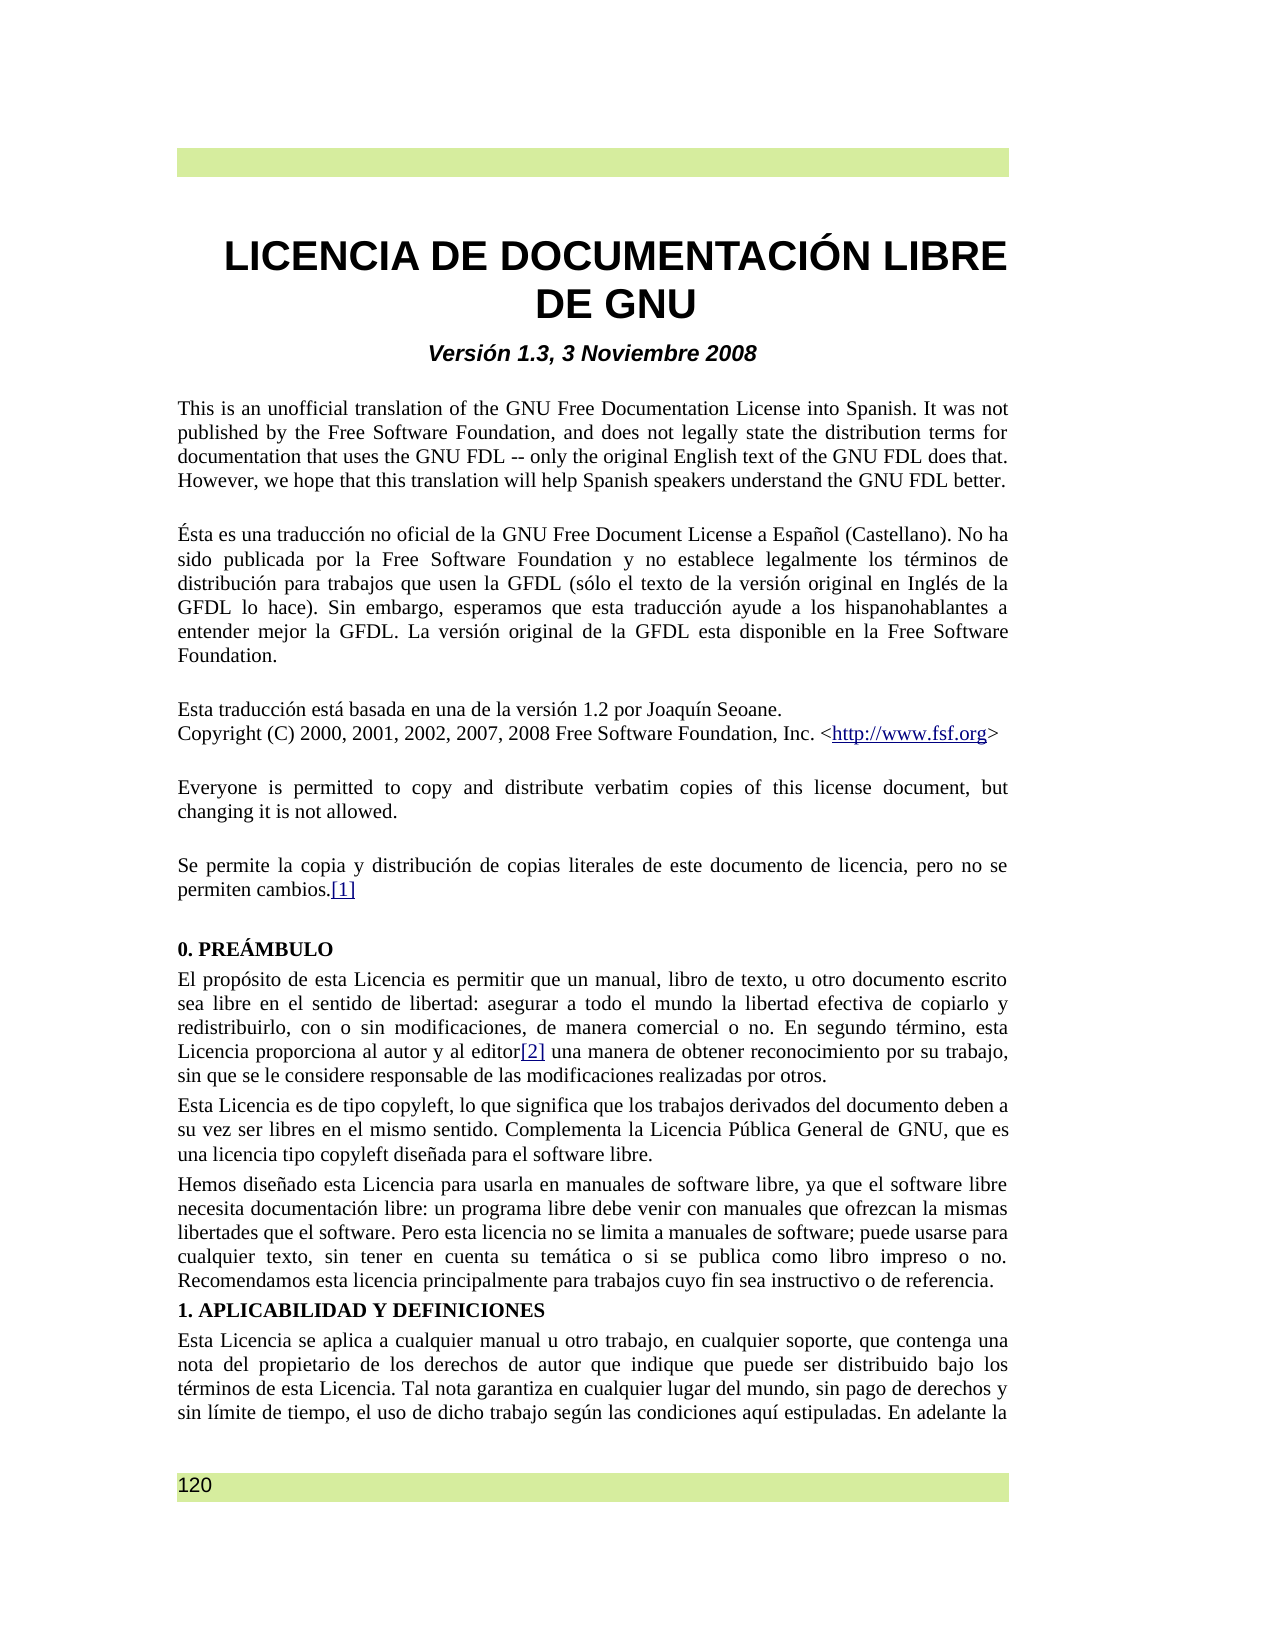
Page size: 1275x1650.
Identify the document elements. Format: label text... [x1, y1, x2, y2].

subtitle LICENCIA DE DOCUMENTACIÓN LIBRE DE GNU [177, 232, 1009, 327]
text Ésta es una traducción no oficial de la GNU Free Document License a Español (Castellano). No ha sido publicada por la Free Software Foundation y no establece legalmente los términos de distribución para trabajos que usen la GFDL (sólo el texto de la versión original en Inglés de la GFDL lo hace). Sin embargo, esperamos que esta traducción ayude a los hispanohablantes a entender mejor la GFDL. La versión original de la GFDL esta disponible en la Free Software Foundation. [177, 522, 1009, 691]
text Esta traducción está basada en una de la versión 1.2 por Joaquín Seoane. Copyright (C) 2000, 2001, 2002, 2007, 2008 Free Software Foundation, Inc. <http://www.fsf.org> [177, 697, 1009, 769]
text Versión 1.3, 3 Noviembre 2008 [177, 340, 1009, 366]
text Esta Licencia es de tipo copyleft, lo que significa que los trabajos derivados del documento deben a su vez ser libres en el mismo sentido. Complementa la Licencia Pública General de GNU, que es una licencia tipo copyleft diseñada para el software libre. [177, 1093, 1009, 1166]
text El propósito de esta Licencia es permitir que un manual, libro de texto, u otro documento escrito sea libre en el sentido de libertad: asegurar a todo el mundo la libertad efectiva de copiarlo y redistribuirlo, con o sin modificaciones, de manera comercial o no. En segundo término, esta Licencia proporciona al autor y al editor[2] una manera de obtener reconocimiento por su trabajo, sin que se le considere responsable de las modificaciones realizadas por otros. [177, 967, 1009, 1087]
text 0. PREÁMBULO [177, 937, 1009, 961]
text 1. APLICABILIDAD Y DEFINICIONES [177, 1298, 1009, 1322]
text This is an unofficial translation of the GNU Free Documentation License into Spanish. It was not published by the Free Software Foundation, and does not legally state the distribution terms for documentation that uses the GNU FDL -- only the original English text of the GNU FDL does that. However, we hope that this translation will help Spanish speakers understand the GNU FDL better. [177, 396, 1009, 516]
text Hemos diseñado esta Licencia para usarla en manuales de software libre, ya que el software libre necesita documentación libre: un programa libre debe venir con manuales que ofrezcan la mismas libertades que el software. Pero esta licencia no se limita a manuales de software; puede usarse para cualquier texto, sin tener en cuenta su temática o si se publica como libro impreso o no. Recomendamos esta licencia principalmente para trabajos cuyo fin sea instructivo o de referencia. [177, 1171, 1009, 1292]
text Se permite la copia y distribución de copias literales de este documento de licencia, pero no se permiten cambios.[1] [177, 853, 1009, 901]
text Everyone is permitted to copy and distribute verbatim copies of this license document, but changing it is not allowed. [177, 775, 1009, 847]
text Esta Licencia se aplica a cualquier manual u otro trabajo, en cualquier soporte, que contenga una nota del propietario de los derechos de autor que indique que puede ser distribuido bajo los términos de esta Licencia. Tal nota garantiza en cualquier lugar del mundo, sin pago de derechos y sin límite de tiempo, el uso de dicho trabajo según las condiciones aquí estipuladas. En adelante la [177, 1328, 1009, 1424]
